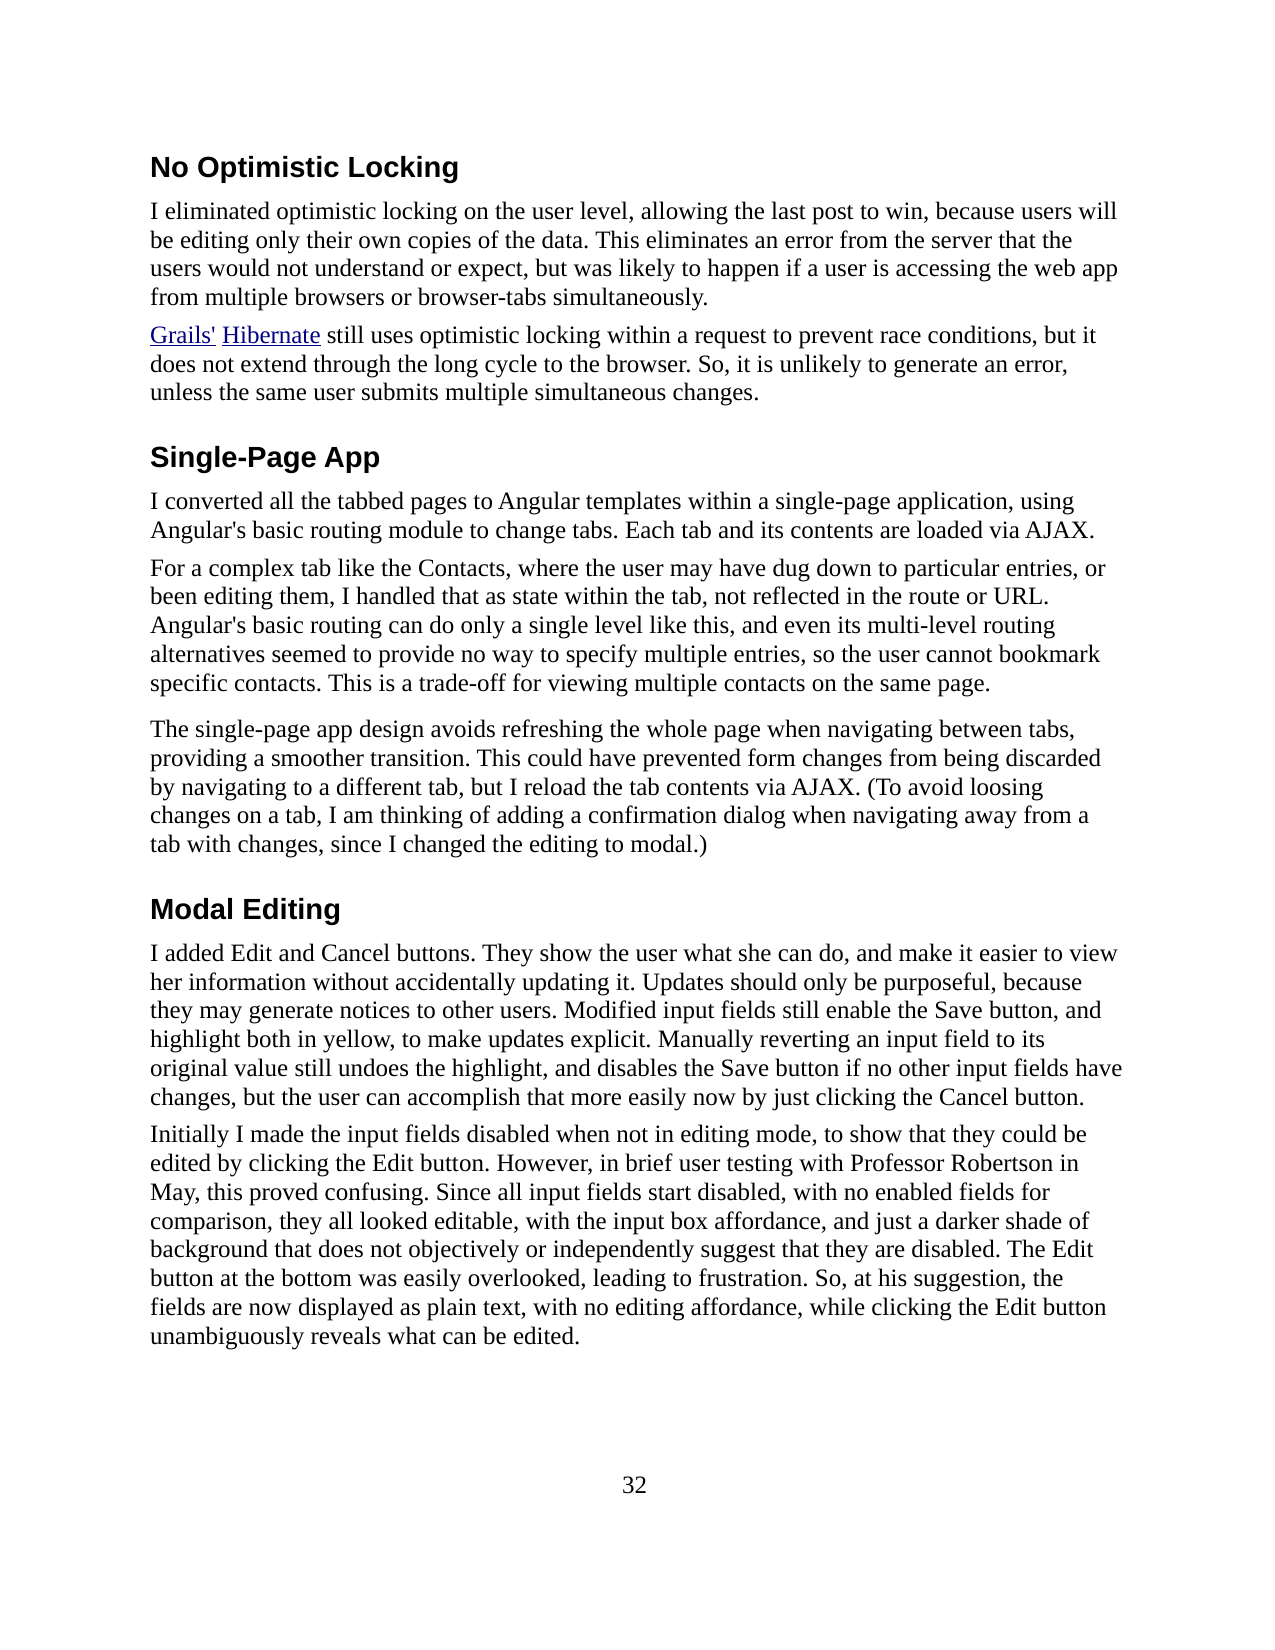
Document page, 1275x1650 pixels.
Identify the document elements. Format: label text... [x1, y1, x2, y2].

text Initially I made the input fields disabled when not in editing mode, to show that they could be edited by clicking the Edit button. However, in brief user testing with Professor Robertson in May, this proved confusing. Since all input fields start disabled, with no enabled fields for comparison, they all looked editable, with the input box affordance, and just a darker shade of background that does not objectively or independently suggest that they are disabled. The Edit button at the bottom was easily overlooked, leading to frustration. So, at his suggestion, the fields are now displayed as plain text, with no editing affordance, while clicking the Edit button unambiguously reveals what can be edited. [150, 1119, 1125, 1349]
subtitle No Optimistic Locking [150, 150, 1125, 183]
text I eliminated optimistic locking on the user level, allowing the last post to win, because users will be editing only their own copies of the data. This eliminates an error from the server that the users would not understand or expect, but was likely to happen if a user is accessing the web app from multiple browsers or browser-tabs simultaneously. [150, 196, 1125, 311]
subtitle Modal Editing [150, 892, 1125, 926]
text For a complex tab like the Contacts, where the user may have dug down to particular entries, or been editing them, I handled that as state within the tab, not reflected in the route or URL. Angular's basic routing can do only a single level like this, and even its multi-level routing alternatives seemed to provide no way to specify multiple entries, so the user cannot bookmark specific contacts. This is a trade-off for viewing multiple contacts on the same page. [150, 553, 1125, 696]
text I converted all the tabbed pages to Angular templates within a single-page application, using Angular's basic routing module to change tabs. Each tab and its contents are loaded via AJAX. [150, 486, 1125, 544]
text I added Edit and Cancel buttons. They show the user what she can do, and make it easier to view her information without accidentally updating it. Updates should only be purposeful, because they may generate notices to other users. Modified input fields still enable the Save button, and highlight both in yellow, to make updates explicit. Manually reverting an input field to its original value still undoes the highlight, and disables the Save button if no other input fields have changes, but the user can accomplish that more easily now by just clicking the Cancel button. [150, 938, 1125, 1111]
text The single-page app design avoids refreshing the whole page when navigating between tabs, providing a smoother transition. This could have prevented form changes from being discarded by navigating to a different tab, but I reload the tab contents via AJAX. (To avoid loosing changes on a tab, I am thinking of adding a confirmation dialog when navigating away from a tab with changes, since I changed the editing to modal.) [150, 714, 1125, 858]
text Grails' Hibernate still uses optimistic locking within a request to prevent race conditions, but it does not extend through the long cycle to the browser. So, it is unlikely to generate an error, unless the same user submits multiple simultaneous changes. [150, 320, 1125, 406]
subtitle Single-Page App [150, 440, 1125, 474]
